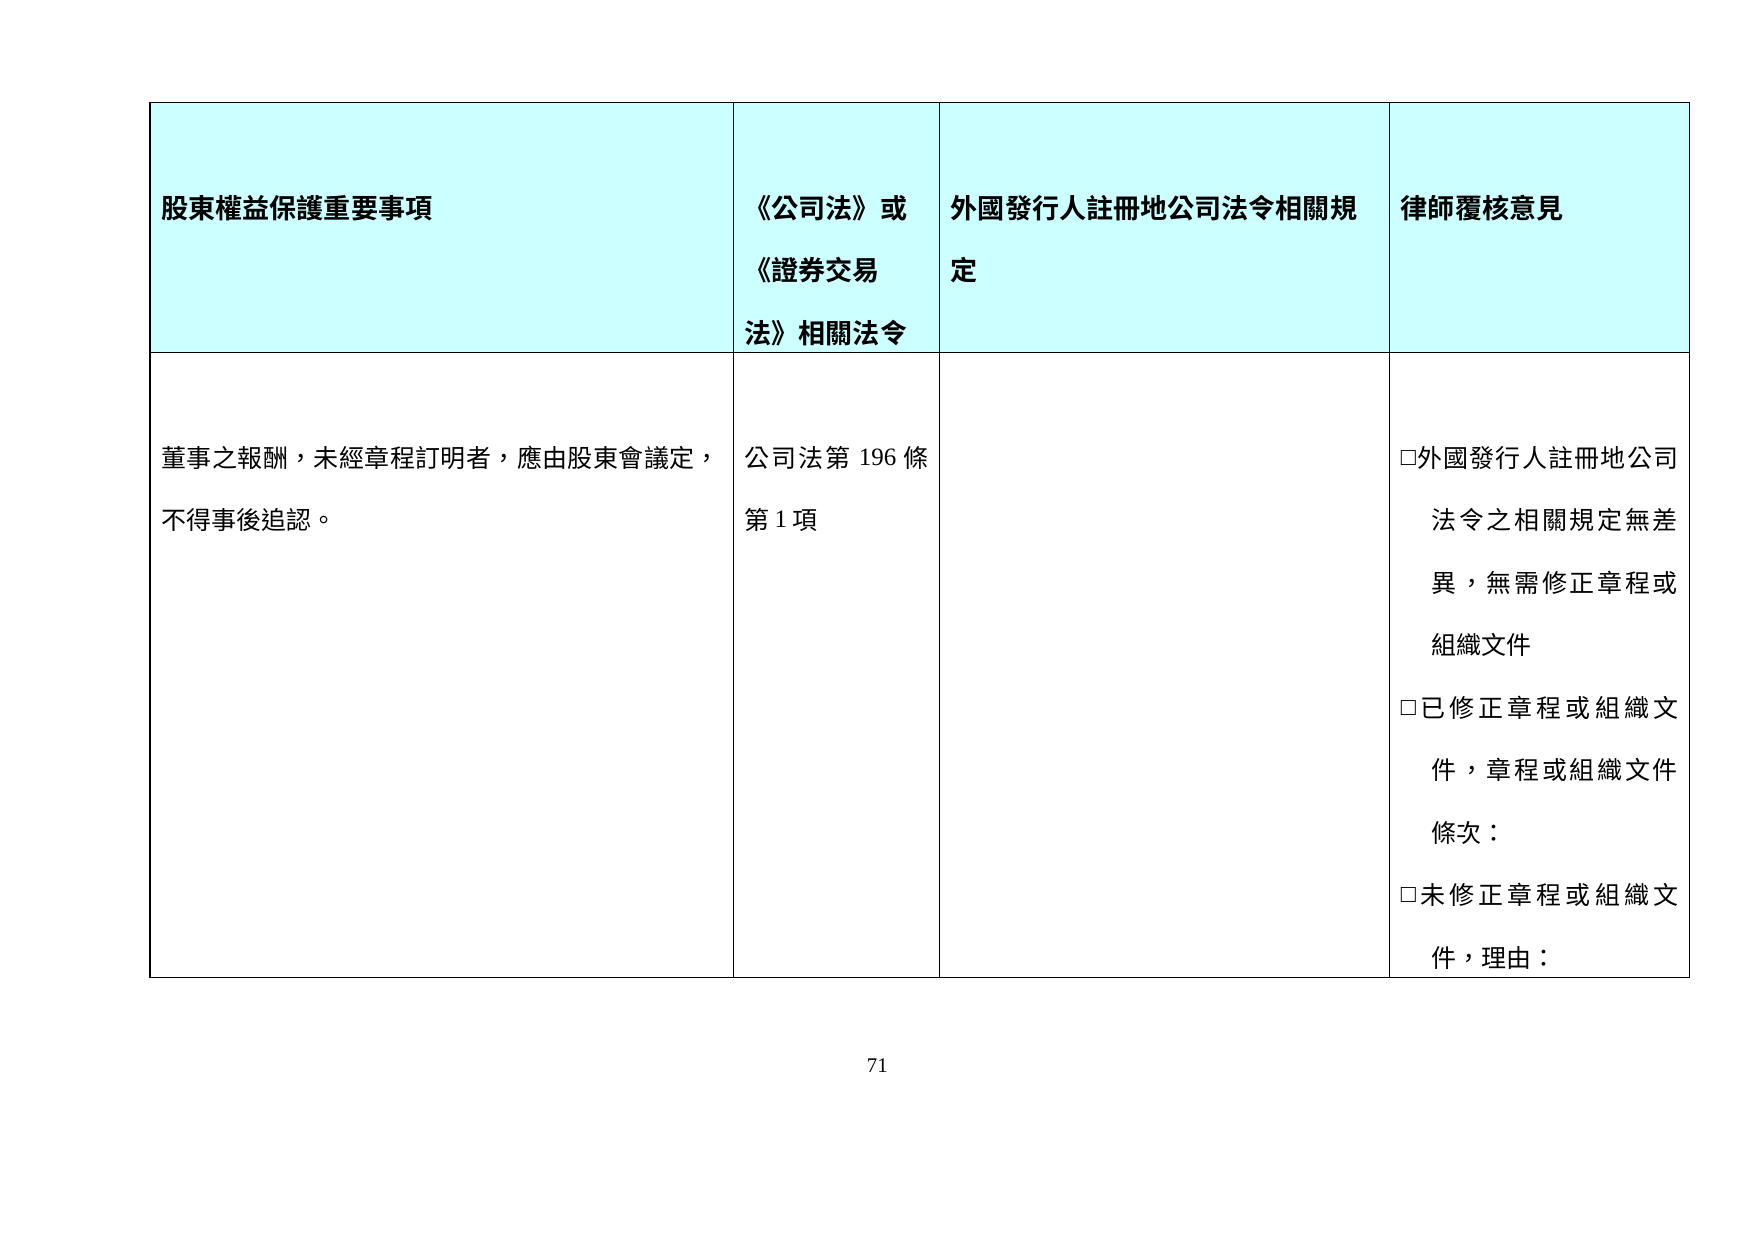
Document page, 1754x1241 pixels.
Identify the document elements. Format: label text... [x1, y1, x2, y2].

table_header 律師覆核意見 [1390, 103, 1689, 352]
table_header 股東權益保護重要事項 [151, 103, 733, 352]
table_cell [940, 353, 1389, 977]
table_header 外國發行人註冊地公司法令相關規定 [940, 103, 1389, 352]
table_header 《公司法》或《證券交易法》相關法令 [734, 103, 939, 352]
table_cell 董事之報酬，未經章程訂明者，應由股東會議定，不得事後追認。 [151, 353, 733, 977]
table_cell □外國發行人註冊地公司法令之相關規定無差異，無需修正章程或組織文件 □已修正章程或組織文件，章程或組織文件條次： □未修正章程或組織文件，理由： [1390, 353, 1689, 977]
table_cell 公司法第196條第1項 [734, 353, 939, 977]
